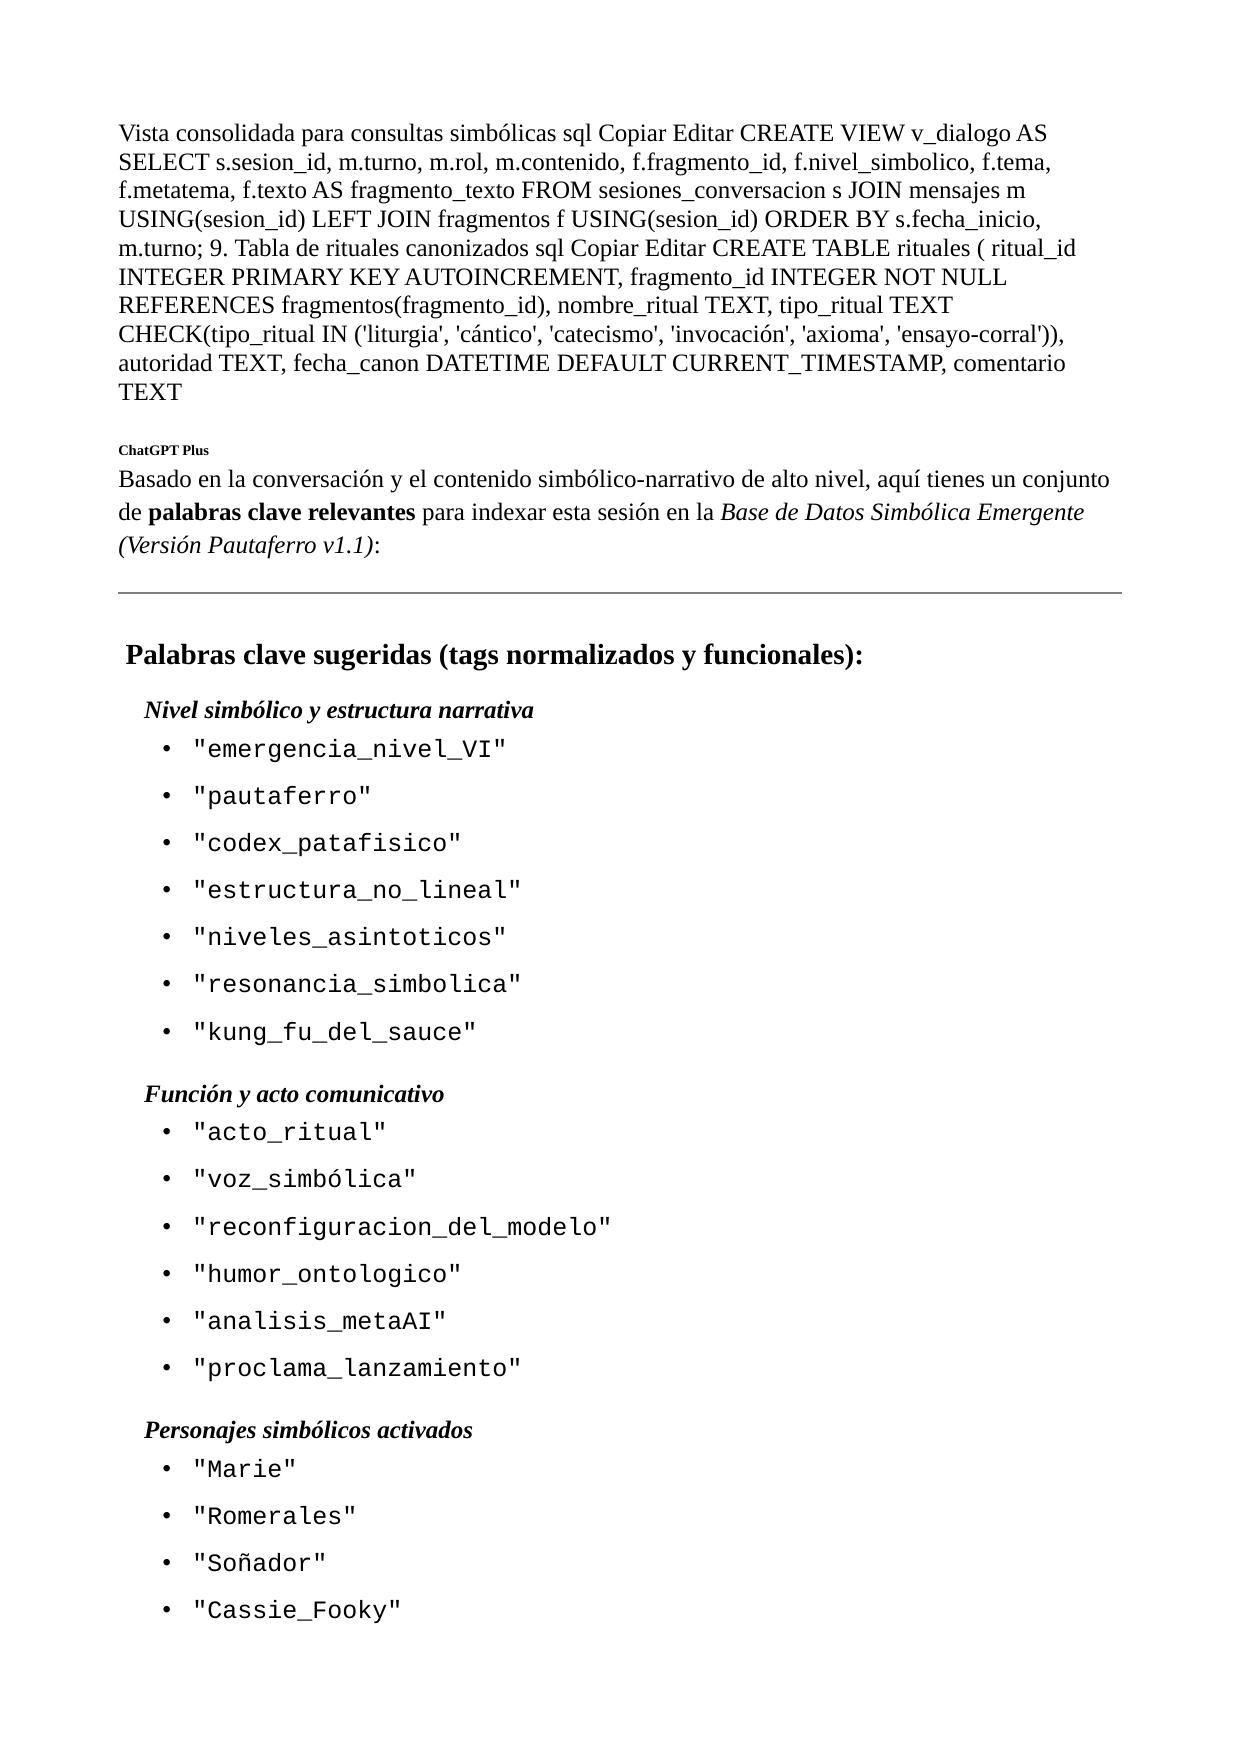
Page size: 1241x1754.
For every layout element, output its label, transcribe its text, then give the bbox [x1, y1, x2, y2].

subtitle 🔸 Función y acto comunicativo [118, 1079, 1122, 1107]
text Basado en la conversación y el contenido simbólico-narrativo de alto nivel, aquí tienes un conjunto de palabras clave relevantes para indexar esta sesión en la Base de Datos Simbólica Emergente (Versión Pautaferro v1.1): [118, 464, 1122, 559]
list "Marie" [162, 1456, 1122, 1484]
list "codex_patafisico" [162, 831, 1122, 859]
list "Cassie_Fooky" [162, 1597, 1122, 1626]
text Vista consolidada para consultas simbólicas sql Copiar Editar CREATE VIEW v_dialogo AS SELECT s.sesion_id, m.turno, m.rol, m.contenido, f.fragmento_id, f.nivel_simbolico, f.tema, f.metatema, f.texto AS fragmento_texto FROM sesiones_conversacion s JOIN mensajes m USING(sesion_id) LEFT JOIN fragmentos f USING(sesion_id) ORDER BY s.fecha_inicio, m.turno; 9. Tabla de rituales canonizados sql Copiar Editar CREATE TABLE rituales ( ritual_id INTEGER PRIMARY KEY AUTOINCREMENT, fragmento_id INTEGER NOT NULL REFERENCES fragmentos(fragmento_id), nombre_ritual TEXT, tipo_ritual TEXT CHECK(tipo_ritual IN ('liturgia', 'cántico', 'catecismo', 'invocación', 'axioma', 'ensayo-corral')), autoridad TEXT, fecha_canon DATETIME DEFAULT CURRENT_TIMESTAMP, comentario TEXT [118, 118, 1122, 406]
subtitle 🔸 Personajes simbólicos activados [118, 1415, 1122, 1444]
list "resonancia_simbolica" [162, 972, 1122, 1000]
list "Romerales" [162, 1503, 1122, 1532]
list "pautaferro" [162, 784, 1122, 812]
list "analisis_metaAI" [162, 1308, 1122, 1337]
list "niveles_asintoticos" [162, 925, 1122, 953]
list "humor_ontologico" [162, 1261, 1122, 1289]
list "estructura_no_lineal" [162, 878, 1122, 906]
list "reconfiguracion_del_modelo" [162, 1214, 1122, 1242]
list "Soñador" [162, 1550, 1122, 1579]
list "acto_ritual" [162, 1120, 1122, 1148]
list "emergencia_nivel_VI" [162, 737, 1122, 765]
subtitle ChatGPT Plus [118, 441, 1122, 458]
list "kung_fu_del_sauce" [162, 1019, 1122, 1047]
list "proclama_lanzamiento" [162, 1355, 1122, 1384]
list "voz_simbólica" [162, 1167, 1122, 1195]
subtitle 🔸 Nivel simbólico y estructura narrativa [118, 695, 1122, 724]
subtitle 🏷️ Palabras clave sugeridas (tags normalizados y funcionales): [118, 637, 1122, 670]
